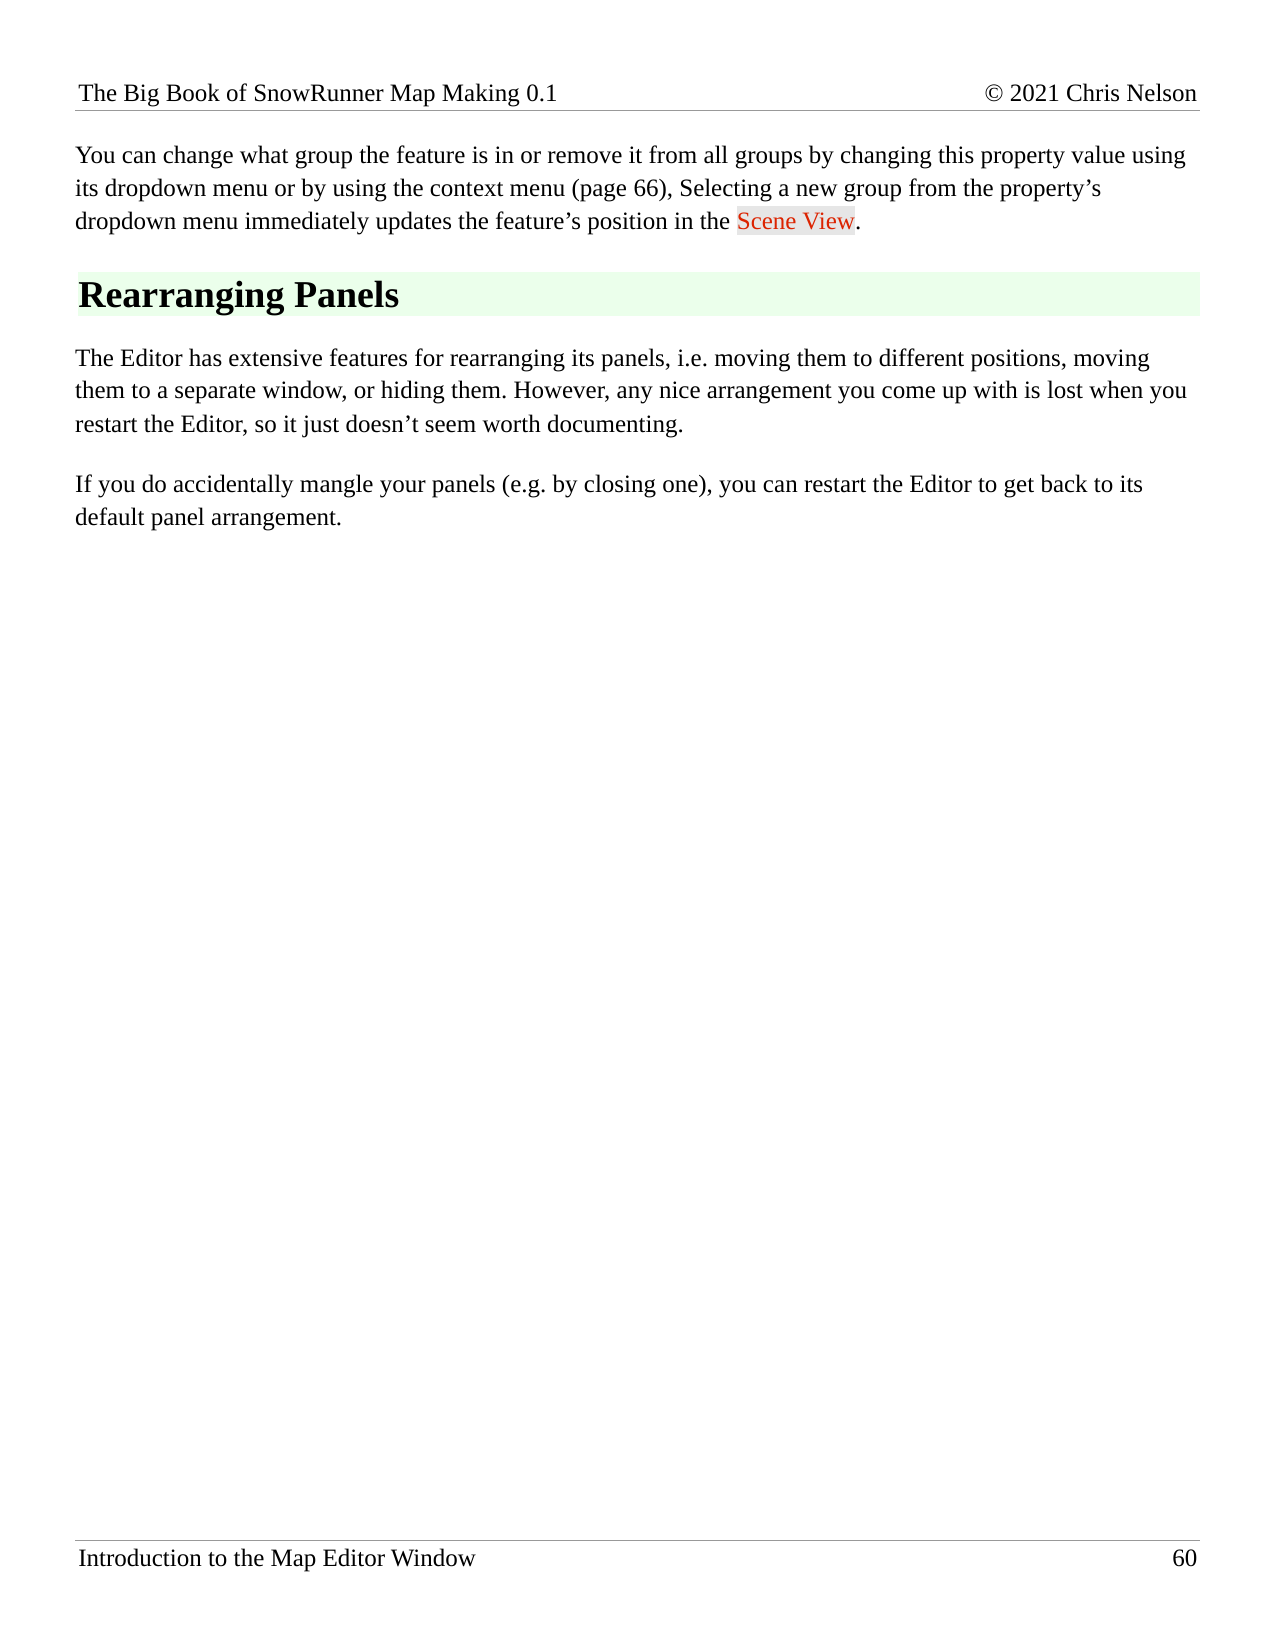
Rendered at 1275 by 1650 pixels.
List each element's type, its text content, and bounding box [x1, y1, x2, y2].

subtitle Rearranging Panels [78, 272, 1200, 316]
text If you do accidentally mangle your panels (e.g. by closing one), you can restart the Editor to get back to its default panel arrangement. [75, 469, 1200, 530]
text You can change what group the feature is in or remove it from all groups by changing this property value using its dropdown menu or by using the context menu (page 66), Selecting a new group from the property’s dropdown menu immediately updates the feature’s position in the Scene View. [75, 140, 1200, 235]
text The Editor has extensive features for rearranging its panels, i.e. moving them to different positions, moving them to a separate window, or hiding them. However, any nice arrangement you come up with is lost when you restart the Editor, so it just doesn’t seem worth documenting. [75, 343, 1200, 437]
